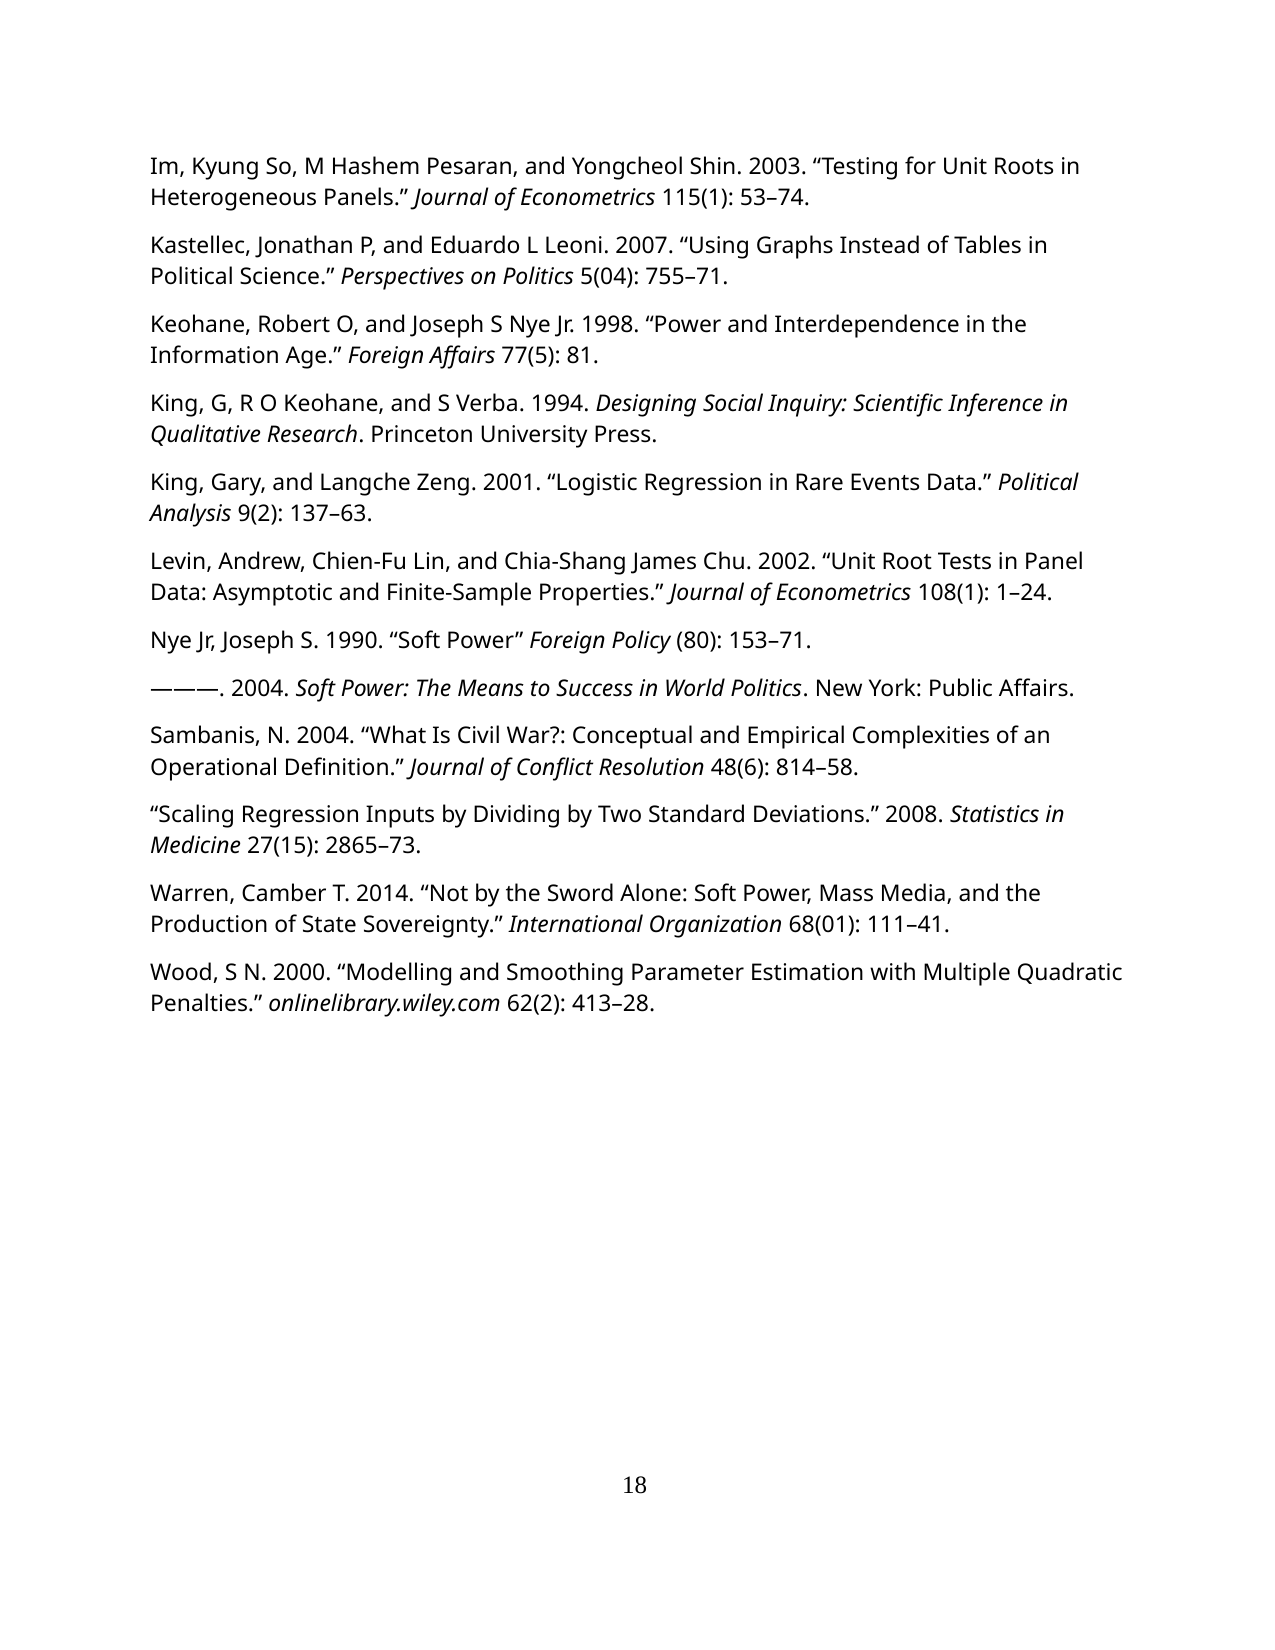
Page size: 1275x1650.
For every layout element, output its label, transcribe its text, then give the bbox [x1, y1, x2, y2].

text Nye Jr, Joseph S. 1990. “Soft Power” Foreign Policy (80): 153–71. [150, 624, 1125, 655]
text Sambanis, N. 2004. “What Is Civil War?: Conceptual and Empirical Complexities of an Operational Definition.” Journal of Conflict Resolution 48(6): 814–58. [150, 719, 1125, 782]
text Wood, S N. 2000. “Modelling and Smoothing Parameter Estimation with Multiple Quadratic Penalties.” onlinelibrary.wiley.com 62(2): 413–28. [150, 956, 1125, 1018]
text ———. 2004. Soft Power: The Means to Success in World Politics. New York: Public Affairs. [150, 671, 1125, 703]
text Im, Kyung So, M Hashem Pesaran, and Yongcheol Shin. 2003. “Testing for Unit Roots in Heterogeneous Panels.” Journal of Econometrics 115(1): 53–74. [150, 150, 1125, 212]
text Warren, Camber T. 2014. “Not by the Sword Alone: Soft Power, Mass Media, and the Production of State Sovereignty.” International Organization 68(01): 111–41. [150, 877, 1125, 939]
text Levin, Andrew, Chien-Fu Lin, and Chia-Shang James Chu. 2002. “Unit Root Tests in Panel Data: Asymptotic and Finite-Sample Properties.” Journal of Econometrics 108(1): 1–24. [150, 545, 1125, 607]
text King, G, R O Keohane, and S Verba. 1994. Designing Social Inquiry: Scientific Inference in Qualitative Research. Princeton University Press. [150, 387, 1125, 449]
text “Scaling Regression Inputs by Dividing by Two Standard Deviations.” 2008. Statistics in Medicine 27(15): 2865–73. [150, 798, 1125, 861]
text Kastellec, Jonathan P, and Eduardo L Leoni. 2007. “Using Graphs Instead of Tables in Political Science.” Perspectives on Politics 5(04): 755–71. [150, 229, 1125, 291]
text King, Gary, and Langche Zeng. 2001. “Logistic Regression in Rare Events Data.” Political Analysis 9(2): 137–63. [150, 466, 1125, 528]
text Keohane, Robert O, and Joseph S Nye Jr. 1998. “Power and Interdependence in the Information Age.” Foreign Affairs 77(5): 81. [150, 308, 1125, 370]
